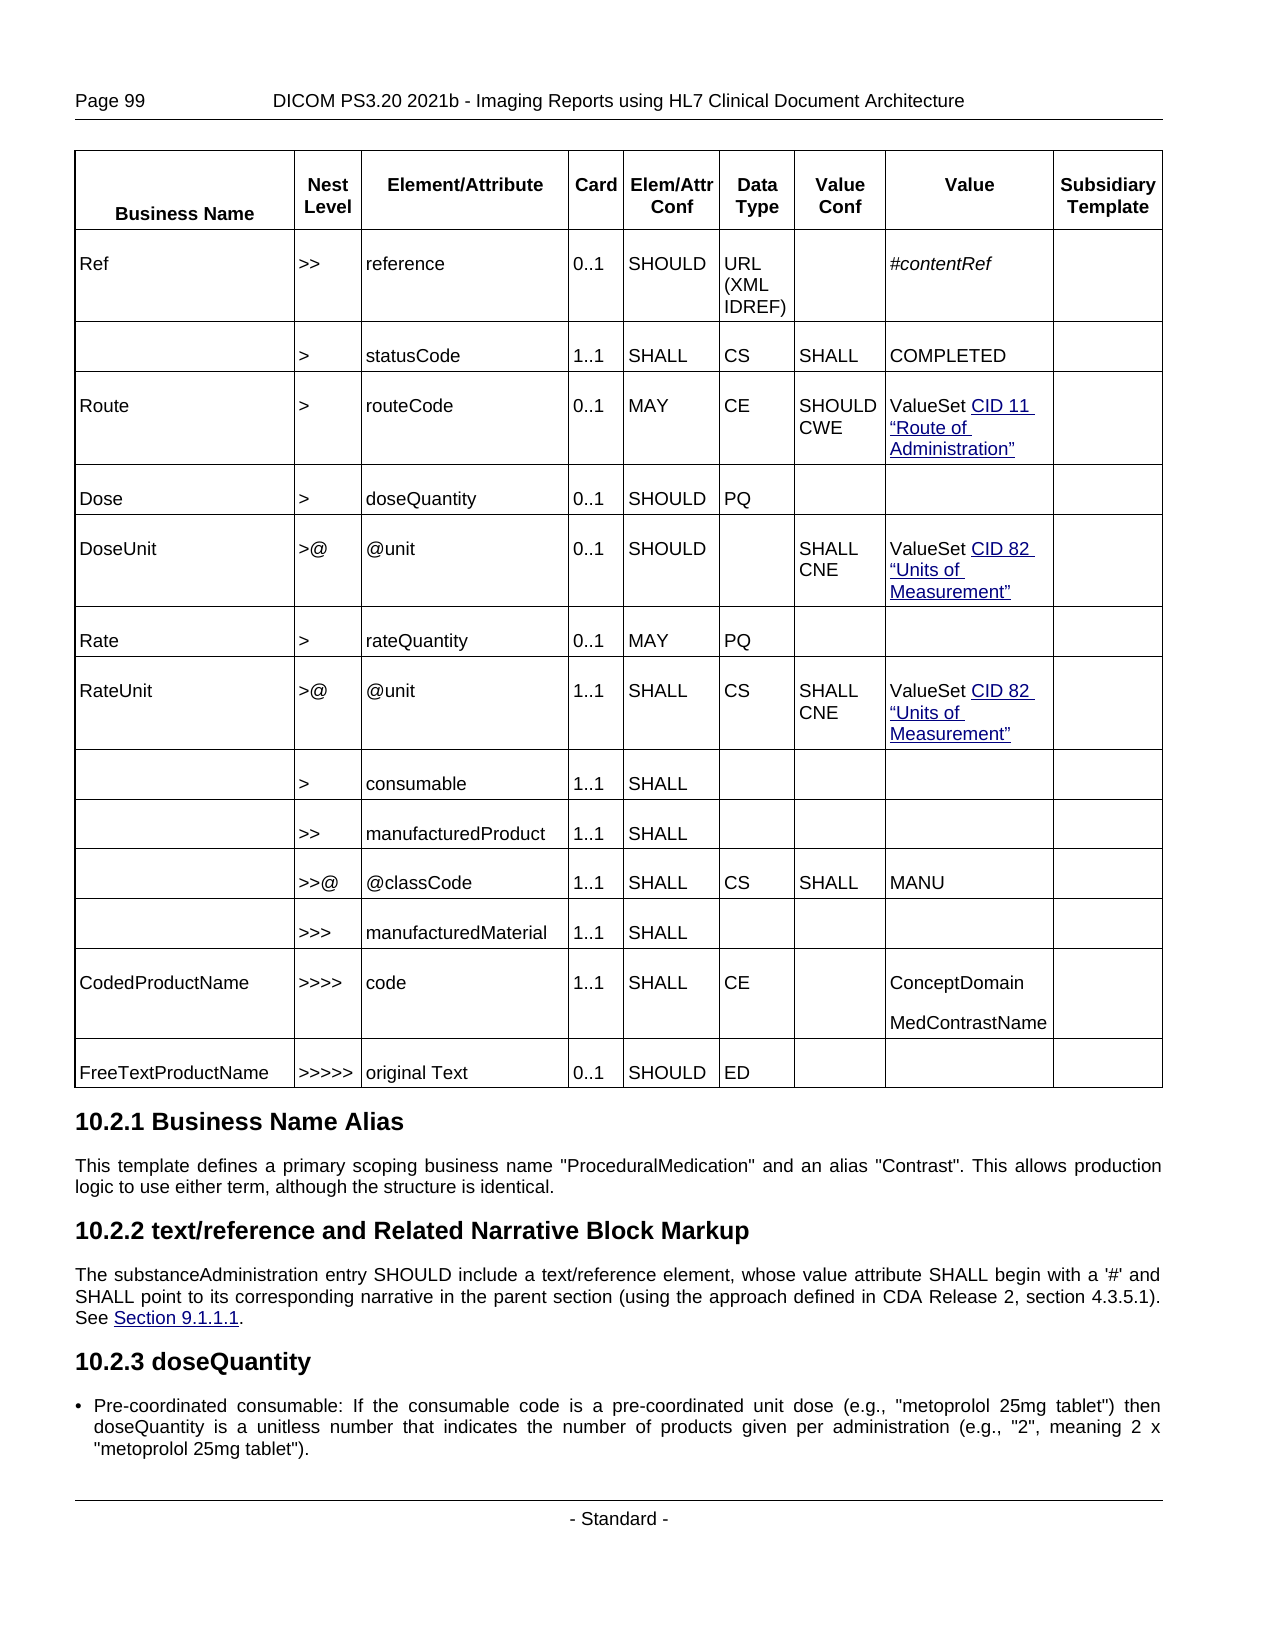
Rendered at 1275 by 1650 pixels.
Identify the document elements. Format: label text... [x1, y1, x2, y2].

table_header Value Conf [795, 151, 885, 228]
table_cell Ref [76, 230, 294, 321]
table_cell SHALL [624, 949, 719, 1037]
table_cell 0..1 [569, 230, 623, 321]
table_cell Concept​Domain Med​Contrast​Name [886, 949, 1053, 1037]
table_cell [795, 465, 885, 513]
text 10.2.3 doseQuantity [75, 1347, 1162, 1376]
table_cell >> [295, 230, 361, 321]
table_cell 1..1 [569, 657, 623, 749]
table_cell [795, 750, 885, 798]
table_cell SHOULD [624, 230, 719, 321]
text The substanceAdministration entry SHOULD include a text/reference element, whose value attribute SHALL begin with a '#' and SHALL point to its corresponding narrative in the parent section (using the approach defined in CDA Release 2, section 4.3.5.1). See Section 9.1.1.1. [75, 1264, 1162, 1328]
table_cell status​Code [362, 322, 568, 371]
table_header Value [886, 151, 1053, 228]
table_cell Coded​Product​Name [76, 949, 294, 1037]
table_cell SHALL [624, 322, 719, 371]
table_cell > [295, 372, 361, 464]
table_cell URL (XML IDREF) [720, 230, 794, 321]
text • Pre-coordinated consumable: If the consumable code is a pre-coordinated unit dose (e.g., "metoprolol 25mg tablet") then doseQuantity is a unitless number that indicates the number of products given per administration (e.g., "2", meaning 2 x "metoprolol 25mg tablet"). [75, 1395, 1162, 1459]
table_cell @classCode [362, 849, 568, 898]
table_cell ValueSet CID 82 “Units of Measurement” [886, 657, 1053, 749]
table_cell SHALL [624, 849, 719, 898]
table_cell Route [76, 372, 294, 464]
table_cell >> [295, 800, 361, 848]
table_cell SHOULD [624, 1039, 719, 1087]
table_cell 1..1 [569, 899, 623, 947]
table_cell [1054, 607, 1162, 656]
table_cell [76, 849, 294, 898]
table_cell [795, 1039, 885, 1087]
table_header Elem/Attr Conf [624, 151, 719, 228]
table_cell SHOULD CWE [795, 372, 885, 464]
text This template defines a primary scoping business name "ProceduralMedication" and an alias "Contrast". This allows production logic to use either term, although the structure is identical. [75, 1154, 1162, 1198]
table_cell ValueSet CID 82 “Units of Measurement” [886, 515, 1053, 606]
table_cell [1054, 949, 1162, 1037]
table_header Element/​Attribute [362, 151, 568, 228]
table_cell [795, 607, 885, 656]
table_cell Dose [76, 465, 294, 513]
table_cell [1054, 849, 1162, 898]
table_cell Free​Text​Product​Name [76, 1039, 294, 1087]
table_cell COMPLETED [886, 322, 1053, 371]
table_cell @unit [362, 657, 568, 749]
table_cell 1..1 [569, 949, 623, 1037]
table_cell [1054, 515, 1162, 606]
table_header Data Type [720, 151, 794, 228]
table_cell CS [720, 849, 794, 898]
table_cell CS [720, 322, 794, 371]
table_cell CE [720, 949, 794, 1037]
table_cell SHOULD [624, 515, 719, 606]
table_cell [795, 949, 885, 1037]
table_cell [886, 750, 1053, 798]
text 10.2.1 Business Name Alias [75, 1107, 1162, 1136]
table_cell Rate​Unit [76, 657, 294, 749]
table_cell SHALL [795, 849, 885, 898]
table_cell [76, 750, 294, 798]
table_cell [720, 750, 794, 798]
table_cell [1054, 372, 1162, 464]
table_cell consumable [362, 750, 568, 798]
table_cell code [362, 949, 568, 1037]
table_cell [1054, 322, 1162, 371]
table_cell Dose​Unit [76, 515, 294, 606]
table_cell 1..1 [569, 849, 623, 898]
table_cell [886, 800, 1053, 848]
table_cell [720, 800, 794, 848]
table_cell reference [362, 230, 568, 321]
table_cell PQ [720, 465, 794, 513]
table_cell [795, 230, 885, 321]
table_cell SHALL CNE [795, 657, 885, 749]
text 10.2.2 text/reference and Related Narrative Block Markup [75, 1216, 1162, 1245]
table_cell [886, 899, 1053, 947]
table_cell MAY [624, 372, 719, 464]
table_cell rate​Quantity [362, 607, 568, 656]
table_cell >@ [295, 515, 361, 606]
table_cell [76, 322, 294, 371]
table_cell SHOULD [624, 465, 719, 513]
table_cell [795, 899, 885, 947]
table_cell SHALL [795, 322, 885, 371]
table_cell [1054, 657, 1162, 749]
table_cell >>>>> [295, 1039, 361, 1087]
table_cell [886, 1039, 1053, 1087]
table_cell [1054, 800, 1162, 848]
table_cell CS [720, 657, 794, 749]
table_cell 0..1 [569, 465, 623, 513]
table_cell route​Code [362, 372, 568, 464]
table_cell [76, 899, 294, 947]
table_cell SHALL [624, 899, 719, 947]
table_cell >>@ [295, 849, 361, 898]
table_cell 0..1 [569, 515, 623, 606]
table_cell SHALL [624, 657, 719, 749]
table_cell 1..1 [569, 322, 623, 371]
table_cell [1054, 230, 1162, 321]
table_cell [1054, 1039, 1162, 1087]
table_cell ED [720, 1039, 794, 1087]
table_cell >>>> [295, 949, 361, 1037]
table_cell ValueSet CID 11 “Route of Administration” [886, 372, 1053, 464]
table_cell >@ [295, 657, 361, 749]
table_header Subsidiary Template [1054, 151, 1162, 228]
table_cell [1054, 465, 1162, 513]
table_cell [1054, 750, 1162, 798]
table_cell #contentRef [886, 230, 1053, 321]
table_cell > [295, 750, 361, 798]
table_cell SHALL [624, 750, 719, 798]
table_cell >>> [295, 899, 361, 947]
table_cell MANU [886, 849, 1053, 898]
table_cell CE [720, 372, 794, 464]
table_cell manufactured​Product [362, 800, 568, 848]
table_cell 0..1 [569, 1039, 623, 1087]
table_cell [886, 607, 1053, 656]
table_cell [76, 800, 294, 848]
table_cell Rate [76, 607, 294, 656]
table_cell > [295, 322, 361, 371]
table_cell 1..1 [569, 800, 623, 848]
table_cell [720, 515, 794, 606]
table_cell SHALL [624, 800, 719, 848]
table_cell 0..1 [569, 372, 623, 464]
table_cell dose​Quantity [362, 465, 568, 513]
table_cell [795, 800, 885, 848]
table_cell 0..1 [569, 607, 623, 656]
table_cell manufactured​Material [362, 899, 568, 947]
table_cell > [295, 465, 361, 513]
table_cell original Text [362, 1039, 568, 1087]
table_header Card [569, 151, 623, 228]
table_cell PQ [720, 607, 794, 656]
table_cell SHALL CNE [795, 515, 885, 606]
table_cell 1..1 [569, 750, 623, 798]
table_cell MAY [624, 607, 719, 656]
table_cell @unit [362, 515, 568, 606]
table_header Business Name [76, 151, 294, 228]
table_cell > [295, 607, 361, 656]
table_header Nest Level [295, 151, 361, 228]
table_cell [720, 899, 794, 947]
table_cell [1054, 899, 1162, 947]
table_cell [886, 465, 1053, 513]
